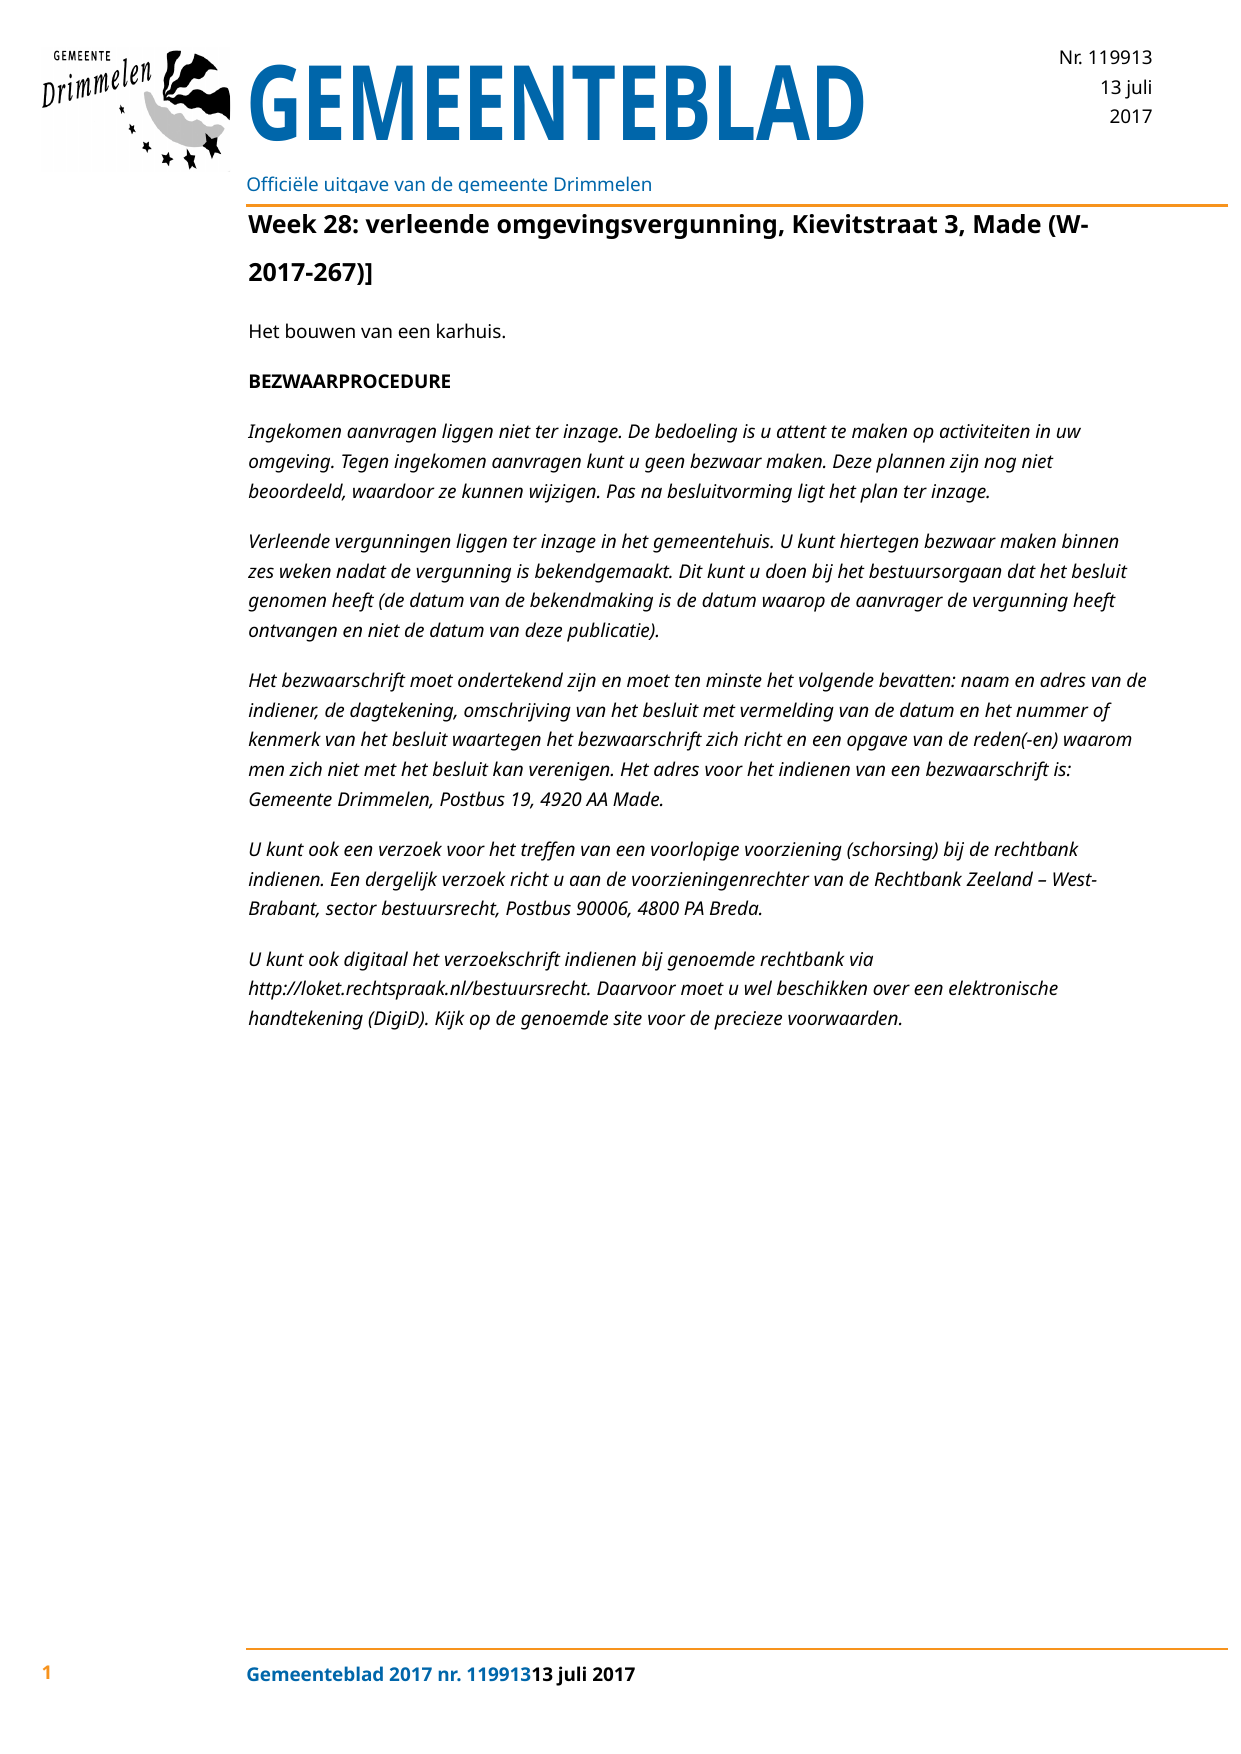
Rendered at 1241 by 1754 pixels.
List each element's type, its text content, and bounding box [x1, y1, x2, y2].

text U kunt ook digitaal het verzoekschrift indienen bij genoemde rechtbank via http://loket.rechtspraak.nl/bestuursrecht. Daarvoor moet u wel beschikken over een elektronische handtekening (DigiD). Kijk op de genoemde site voor de precieze voorwaarden. [248, 946, 1152, 1031]
text Verleende vergunningen liggen ter inzage in het gemeentehuis. U kunt hiertegen bezwaar maken binnen zes weken nadat de vergunning is bekendgemaakt. Dit kunt u doen bij het bestuursorgaan dat het besluit genomen heeft (de datum van de bekendmaking is de datum waarop de aanvrager de vergunning heeft ontvangen en niet de datum van deze publicatie). [248, 528, 1152, 643]
text BEZWAARPROCEDURE [248, 368, 1152, 394]
picture [41, 47, 231, 172]
text U kunt ook een verzoek voor het treffen van een voorlopige voorziening (schorsing) bij de rechtbank indienen. Een dergelijk verzoek richt u aan de voorzieningenrechter van de Rechtbank Zeeland – West-Brabant, sector bestuursrecht, Postbus 90006, 4800 PA Breda. [248, 836, 1152, 921]
text Week 28: verleende omgevingsvergunning, Kievitstraat 3, Made (W-2017-267)] [248, 207, 1152, 288]
text Ingekomen aanvragen liggen niet ter inzage. De bedoeling is u attent te maken op activiteiten in uw omgeving. Tegen ingekomen aanvragen kunt u geen bezwaar maken. Deze plannen zijn nog niet beoordeeld, waardoor ze kunnen wijzigen. Pas na besluitvorming ligt het plan ter inzage. [248, 419, 1152, 504]
text Het bouwen van een karhuis. [248, 318, 1152, 344]
text Het bezwaarschrift moet ondertekend zijn en moet ten minste het volgende bevatten: naam en adres van de indiener, de dagtekening, omschrijving van het besluit met vermelding van de datum en het nummer of kenmerk van het besluit waartegen het bezwaarschrift zich richt en een opgave van de reden(-en) waarom men zich niet met het besluit kan verenigen. Het adres voor het indienen van een bezwaarschrift is: Gemeente Drimmelen, Postbus 19, 4920 AA Made. [248, 667, 1152, 812]
